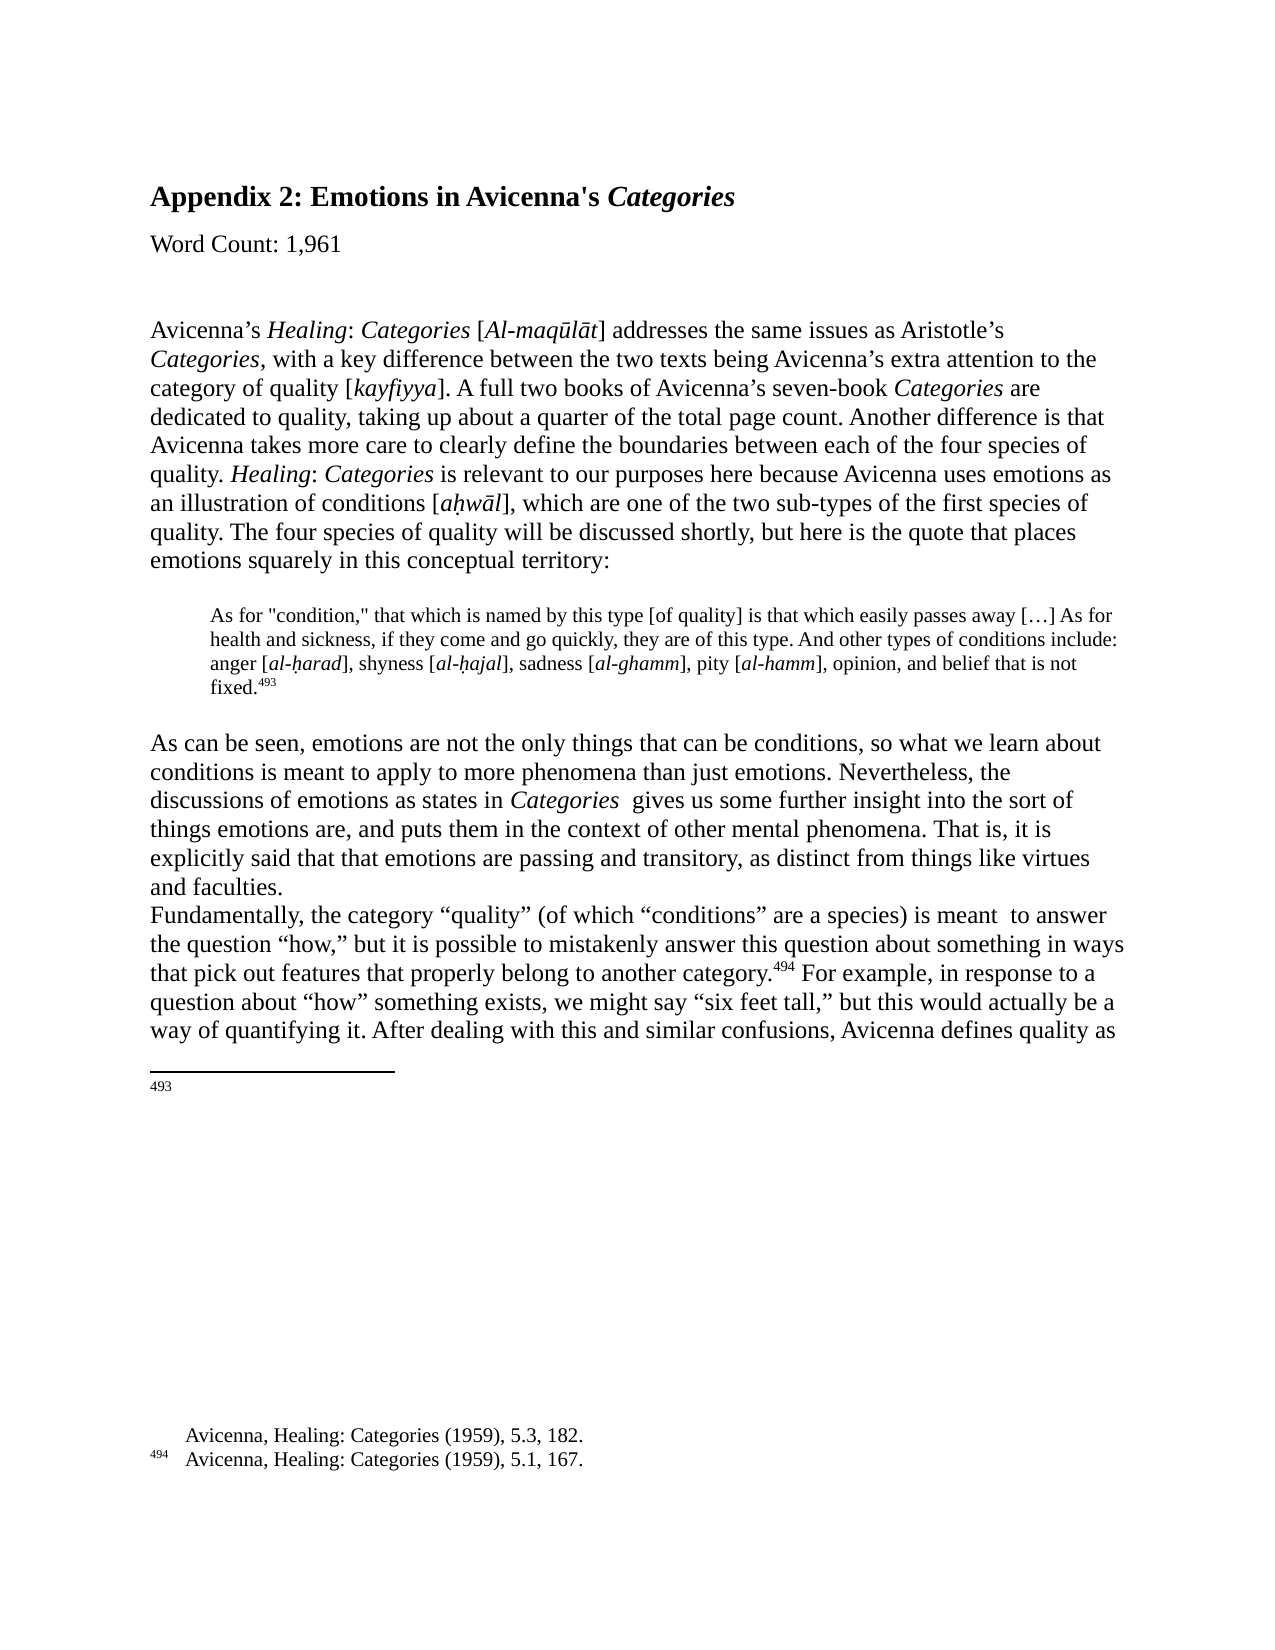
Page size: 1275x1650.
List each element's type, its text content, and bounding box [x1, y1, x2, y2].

text As can be seen, emotions are not the only things that can be conditions, so what we learn about conditions is meant to apply to more phenomena than just emotions. Nevertheless, the discussions of emotions as states in Categories gives us some further insight into the sort of things emotions are, and puts them in the context of other mental phenomena. That is, it is explicitly said that that emotions are passing and transitory, as distinct from things like virtues and faculties. [150, 728, 1125, 900]
text Avicenna, Healing: Categories (1959), 5.1, 167. [150, 1447, 1125, 1471]
text Fundamentally, the category “quality” (of which “conditions” are a species) is meant to answer the question “how,” but it is possible to mistakenly answer this question about something in ways that pick out features that properly belong to another category. For example, in response to a question about “how” something exists, we might say “six feet tall,” but this would actually be a way of quantifying it. After dealing with this and similar confusions, Avicenna defines quality as [150, 900, 1125, 1044]
text Word Count: 1,961 [150, 229, 1125, 258]
text Avicenna’s Healing: Categories [Al-maqūlāt] addresses the same issues as Aristotle’s Categories, with a key difference between the two texts being Avicenna’s extra attention to the category of quality [kayfiyya]. A full two books of Avicenna’s seven-book Categories are dedicated to quality, taking up about a quarter of the total page count. Another difference is that Avicenna takes more care to clearly define the boundaries between each of the four species of quality. Healing: Categories is relevant to our purposes here because Avicenna uses emotions as an illustration of conditions [aḥwāl], which are one of the two sub-types of the first species of quality. The four species of quality will be discussed shortly, but here is the quote that places emotions squarely in this conceptual territory: [150, 315, 1125, 574]
subtitle Appendix 2: Emotions in Avicenna's Categories [150, 179, 1125, 212]
text As for "condition," that which is named by this type [of quality] is that which easily passes away […] As for health and sickness, if they come and go quickly, they are of this type. And other types of conditions include: anger [al-ḥarad], shyness [al-ḥajal], sadness [al-ghamm], pity [al-hamm], opinion, and belief that is not fixed. [210, 603, 1125, 699]
text Avicenna, Healing: Categories (1959), 5.3, 182. [150, 1423, 1125, 1447]
